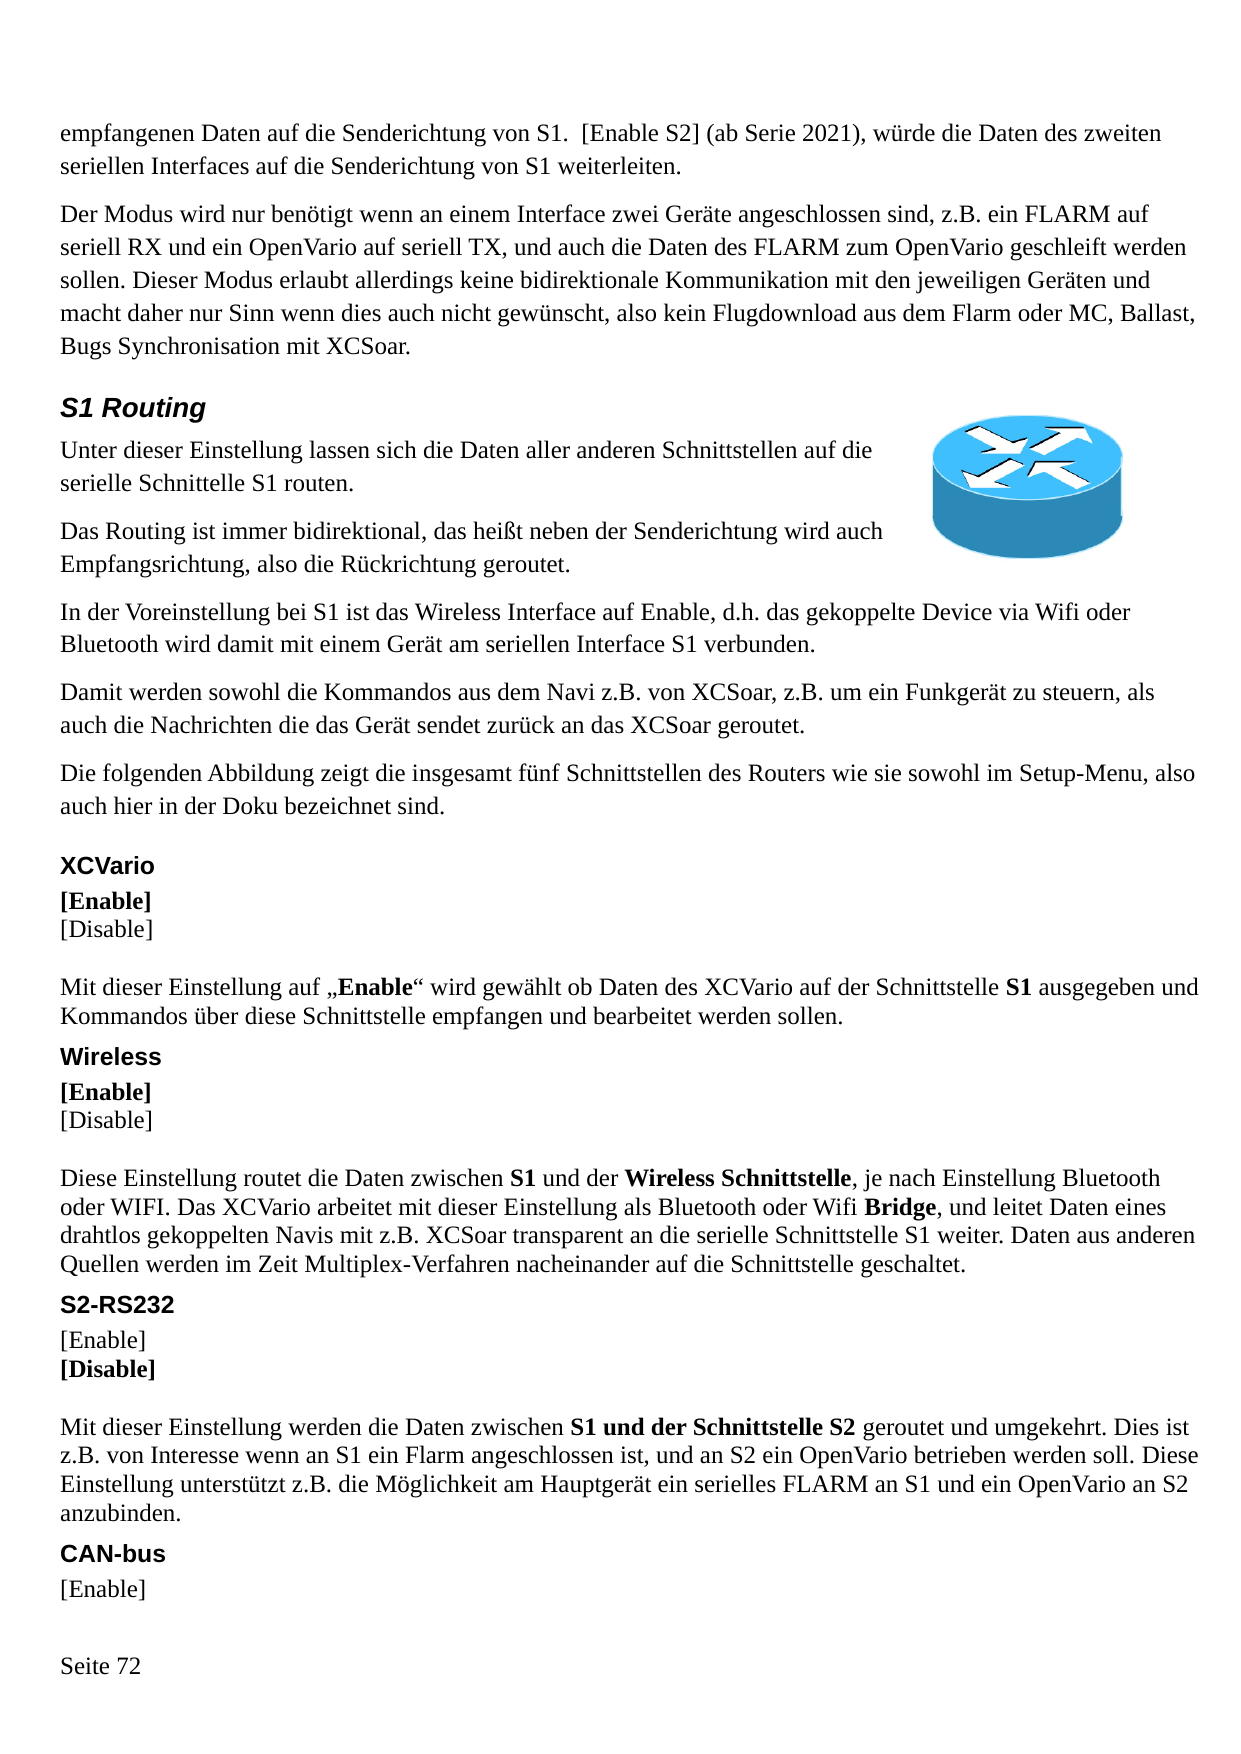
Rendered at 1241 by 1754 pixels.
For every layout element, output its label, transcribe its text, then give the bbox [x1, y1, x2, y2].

text In der Voreinstellung bei S1 ist das Wireless Interface auf Enable, d.h. das gekoppelte Device via Wifi oder Bluetooth wird damit mit einem Gerät am seriellen Interface S1 verbunden. [60, 597, 1207, 658]
text Unter dieser Einstellung lassen sich die Daten aller anderen Schnittstellen auf die serielle Schnittelle S1 routen. [60, 435, 910, 497]
text Diese Einstellung routet die Daten zwischen S1 und der Wireless Schnittstelle, je nach Einstellung Bluetooth oder WIFI. Das XCVario arbeitet mit dieser Einstellung als Bluetooth oder Wifi Bridge, und leitet Daten eines drahtlos gekoppelten Navis mit z.B. XCSoar transparent an die serielle Schnittstelle S1 weiter. Daten aus anderen Quellen werden im Zeit Multiplex-Verfahren nacheinander auf die Schnittstelle geschaltet. [60, 1163, 1207, 1278]
text [Enable] [60, 1077, 1207, 1106]
subtitle XCVario [60, 851, 1207, 879]
text Mit dieser Einstellung auf „Enable“ wird gewählt ob Daten des XCVario auf der Schnittstelle S1 ausgegeben und Kommandos über diese Schnittstelle empfangen und bearbeitet werden sollen. [60, 972, 1207, 1029]
subtitle CAN-bus [60, 1539, 1207, 1568]
text [Disable] [60, 1354, 1207, 1383]
text [Enable] [60, 1574, 1207, 1603]
text [Disable] [60, 1106, 1207, 1134]
subtitle Wireless [60, 1042, 1207, 1071]
text [Disable] [60, 914, 1207, 943]
text Die folgenden Abbildung zeigt die insgesamt fünf Schnittstellen des Routers wie sie sowohl im Setup-Menu, also auch hier in der Doku bezeichnet sind. [60, 758, 1207, 819]
subtitle S1 Routing [60, 391, 910, 423]
text Mit dieser Einstellung werden die Daten zwischen S1 und der Schnittstelle S2 geroutet und umgekehrt. Dies ist z.B. von Interesse wenn an S1 ein Flarm angeschlossen ist, und an S2 ein OpenVario betrieben werden soll. Diese Einstellung unterstützt z.B. die Möglichkeit am Hauptgerät ein serielles FLARM an S1 und ein OpenVario an S2 anzubinden. [60, 1412, 1207, 1527]
text Der Modus wird nur benötigt wenn an einem Interface zwei Geräte angeschlossen sind, z.B. ein FLARM auf seriell RX und ein OpenVario auf seriell TX, und auch die Daten des FLARM zum OpenVario geschleift werden sollen. Dieser Modus erlaubt allerdings keine bidirektionale Kommunikation mit den jeweiligen Geräten und macht daher nur Sinn wenn dies auch nicht gewünscht, also kein Flugdownload aus dem Flarm oder MC, Ballast, Bugs Synchronisation mit XCSoar. [60, 199, 1207, 359]
text Das Routing ist immer bidirektional, das heißt neben der Senderichtung wird auch Empfangsrichtung, also die Rückrichtung geroutet. [60, 516, 910, 578]
text [1150, 516, 1207, 578]
subtitle S2-RS232 [60, 1291, 1207, 1319]
subtitle [1150, 391, 1207, 423]
text [Enable] [60, 1325, 1207, 1354]
picture [910, 387, 1150, 587]
text empfangenen Daten auf die Senderichtung von S1. [Enable S2] (ab Serie 2021), würde die Daten des zweiten seriellen Interfaces auf die Senderichtung von S1 weiterleiten. [60, 118, 1207, 180]
text Damit werden sowohl die Kommandos aus dem Navi z.B. von XCSoar, z.B. um ein Funkgerät zu steuern, als auch die Nachrichten die das Gerät sendet zurück an das XCSoar geroutet. [60, 677, 1207, 739]
text [Enable] [60, 886, 1207, 914]
text [1150, 435, 1207, 497]
